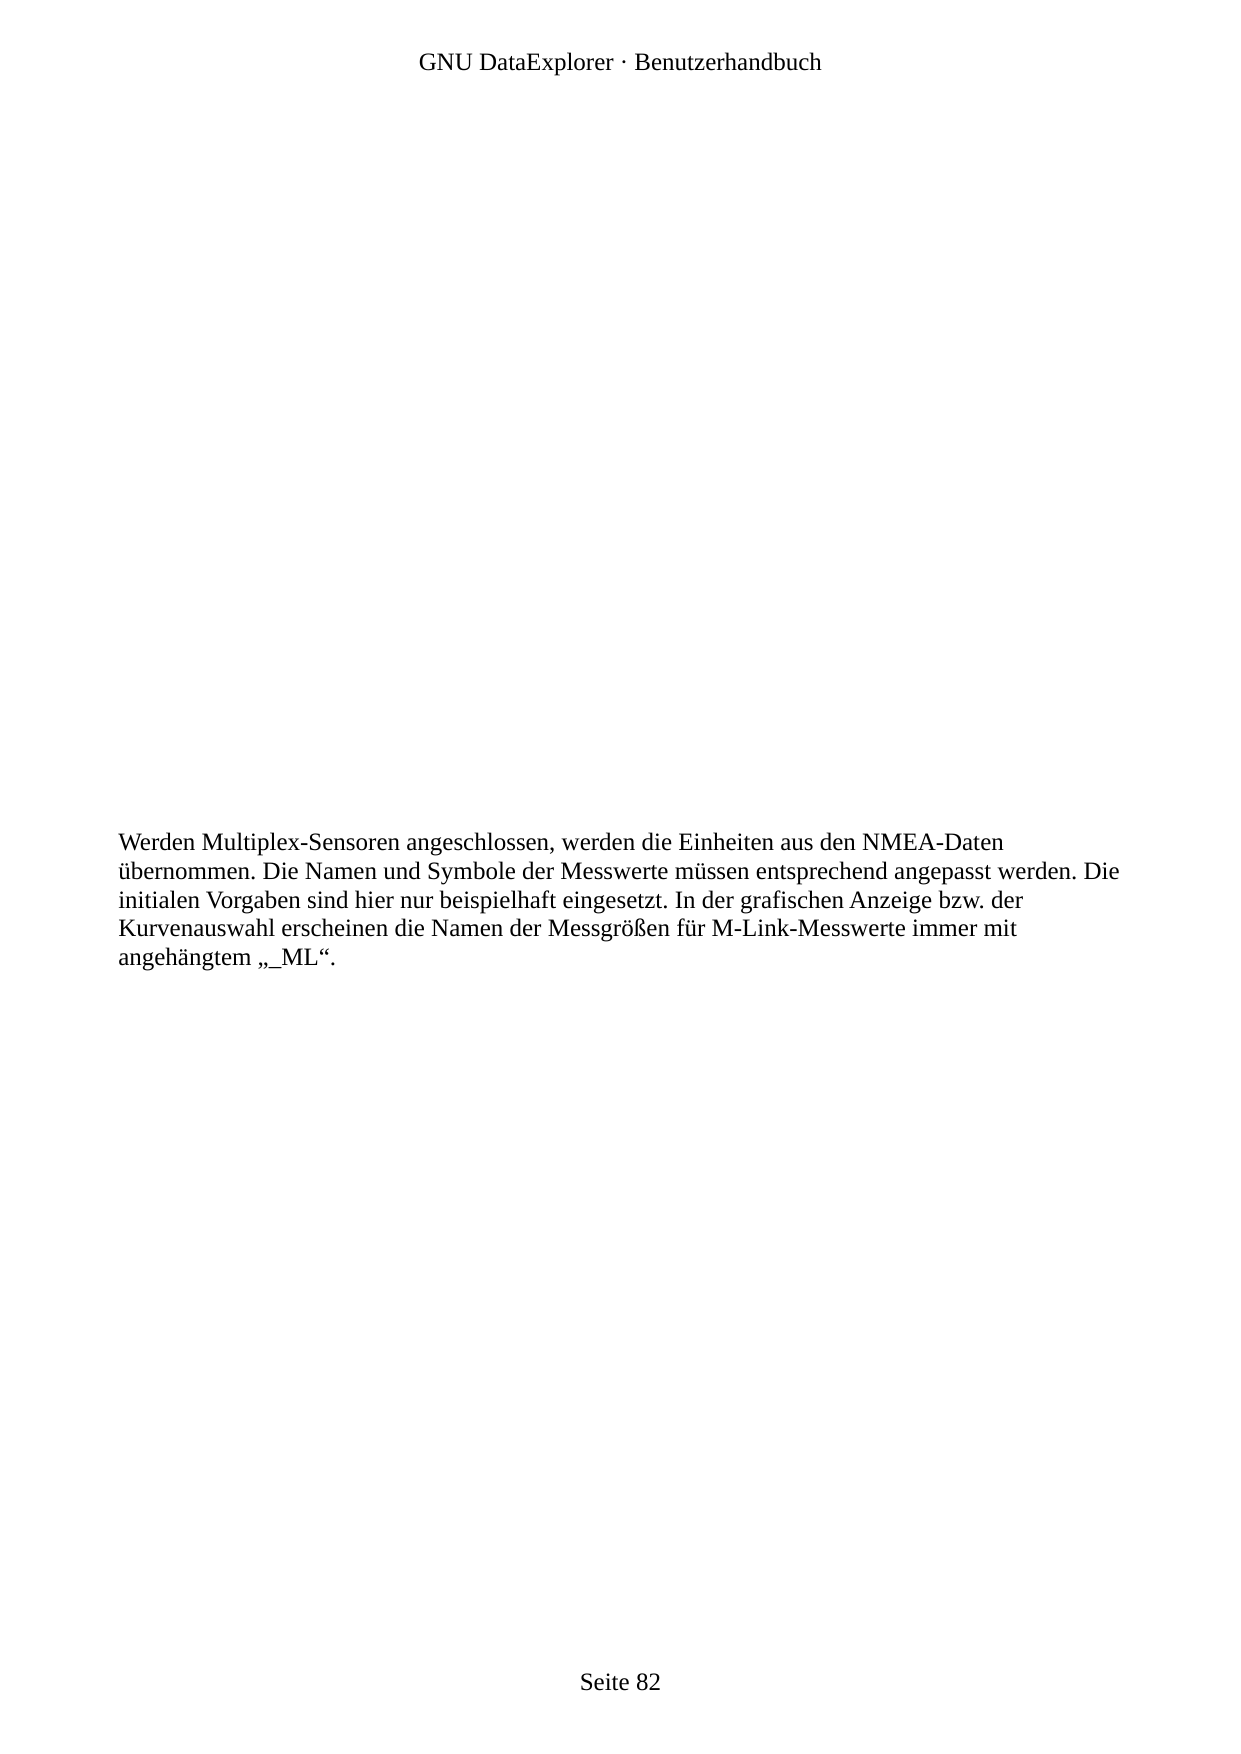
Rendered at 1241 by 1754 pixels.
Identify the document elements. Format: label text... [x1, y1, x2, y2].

text Werden Multiplex-Sensoren angeschlossen, werden die Einheiten aus den NMEA-Daten übernommen. Die Namen und Symbole der Messwerte müssen entsprechend angepasst werden. Die initialen Vorgaben sind hier nur beispielhaft eingesetzt. In der grafischen Anzeige bzw. der Kurvenauswahl erscheinen die Namen der Messgrößen für M-Link-Messwerte immer mit angehängtem „_ML“. [118, 271, 1122, 971]
